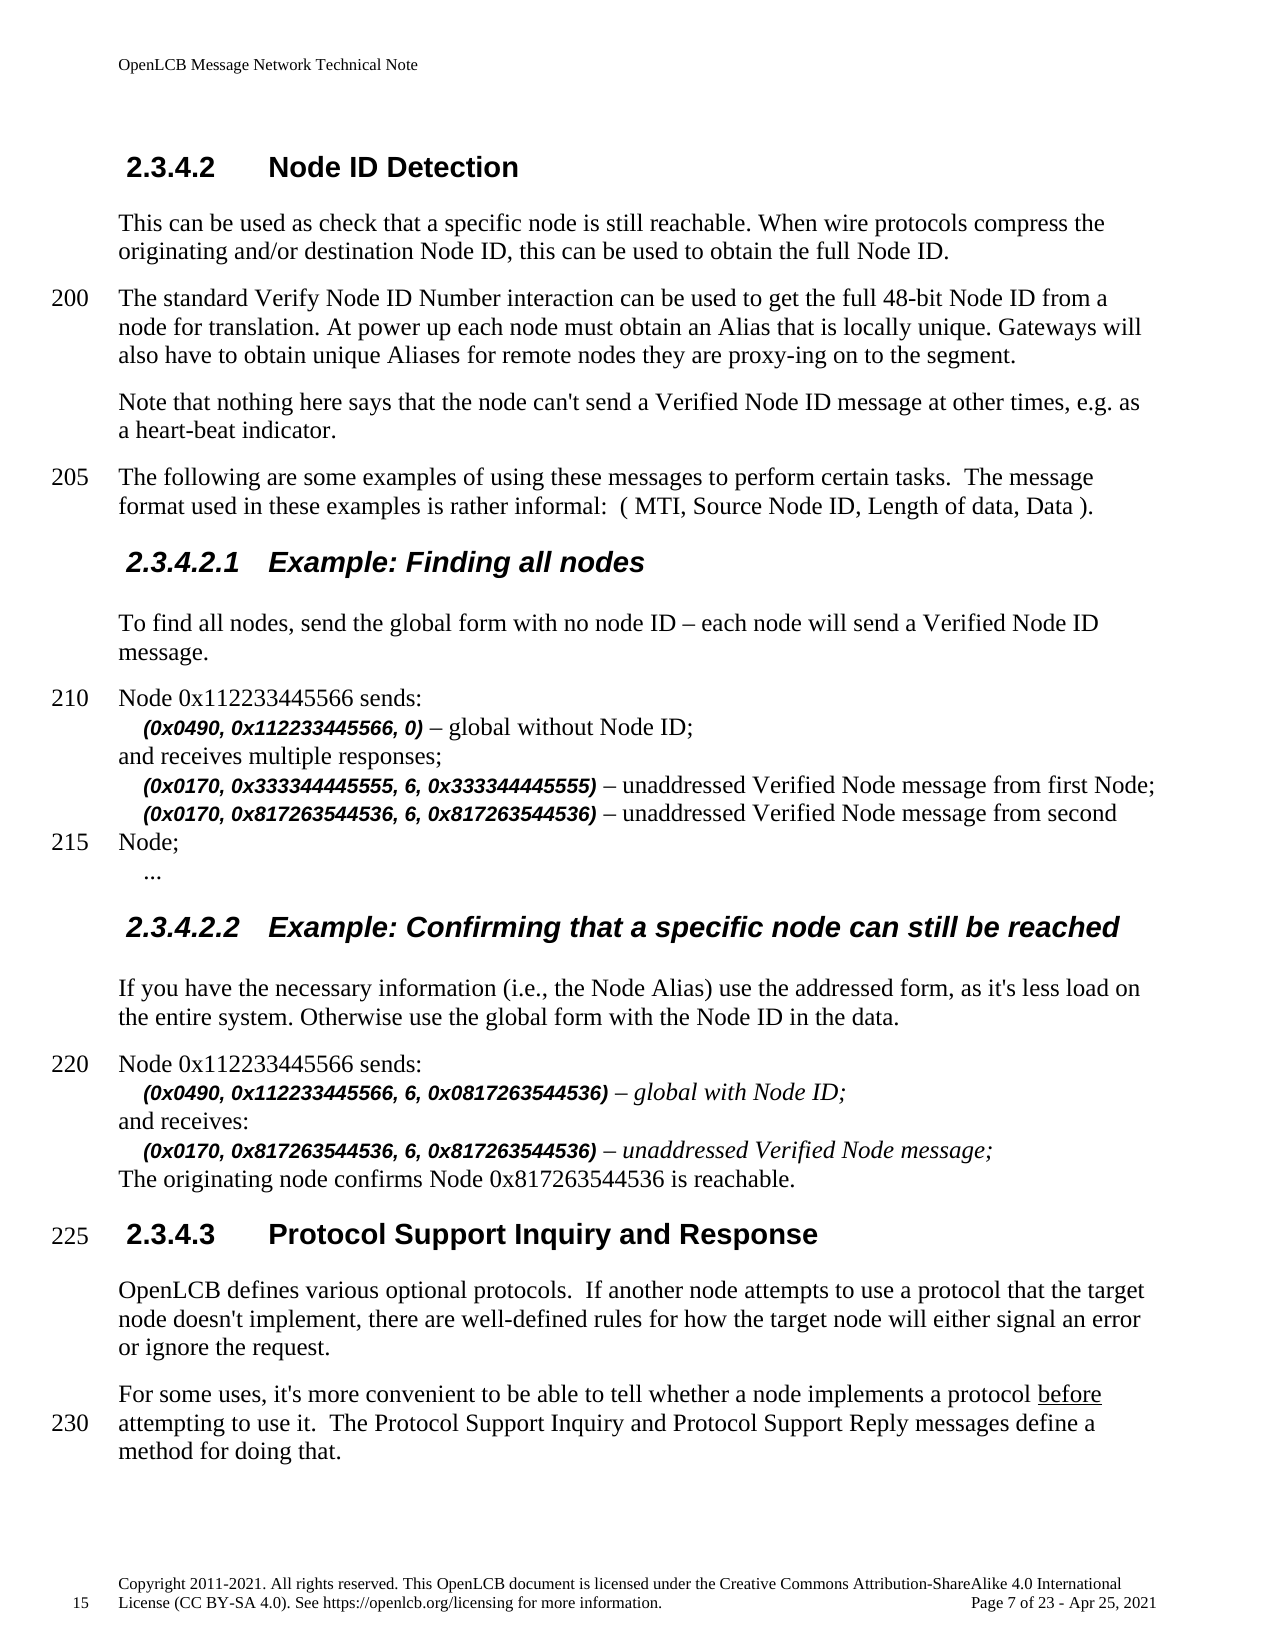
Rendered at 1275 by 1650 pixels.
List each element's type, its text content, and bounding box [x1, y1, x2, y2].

text For some uses, it's more convenient to be able to tell whether a node implements a protocol before attempting to use it. The Protocol Support Inquiry and Protocol Support Reply messages define a method for doing that. [118, 1379, 1157, 1465]
subtitle Example: Finding all nodes [118, 544, 1157, 578]
text Node 0x112233445566 sends: [118, 1049, 1157, 1077]
text The following are some examples of using these messages to perform certain tasks. The message format used in these examples is rather informal: ( MTI, Source Node ID, Length of data, Data ). [118, 462, 1157, 519]
text OpenLCB defines various optional protocols. If another node attempts to use a protocol that the target node doesn't implement, there are well-defined rules for how the target node will either signal an error or ignore the request. [118, 1275, 1157, 1361]
text Note that nothing here says that the node can't send a Verified Node ID message at other times, e.g. as a heart-beat indicator. [118, 387, 1157, 444]
text (0x0170, 0x817263544536, 6, 0x817263544536) – unaddressed Verified Node message; The originating node confirms Node 0x817263544536 is reachable. [118, 1135, 1157, 1192]
text The standard Verify Node ID Number interaction can be used to get the full 48-bit Node ID from a node for translation. At power up each node must obtain an Alias that is locally unique. Gateways will also have to obtain unique Aliases for remote nodes they are proxy-ing on to the segment. [118, 283, 1157, 369]
text To find all nodes, send the global form with no node ID – each node will send a Verified Node ID message. [118, 608, 1157, 666]
text This can be used as check that a specific node is still reachable. When wire protocols compress the originating and/or destination Node ID, this can be used to obtain the full Node ID. [118, 208, 1157, 265]
text Node 0x112233445566 sends: [118, 683, 1157, 712]
subtitle Protocol Support Inquiry and Response [118, 1217, 1157, 1251]
text (0x0490, 0x112233445566, 6, 0x0817263544536) – global with Node ID; and receives: [118, 1077, 1157, 1135]
subtitle Example: Confirming that a specific node can still be reached [118, 910, 1157, 943]
subtitle Node ID Detection [118, 150, 1157, 183]
text If you have the necessary information (i.e., the Node Alias) use the addressed form, as it's less load on the entire system. Otherwise use the global form with the Node ID in the data. [118, 973, 1157, 1031]
text (0x0490, 0x112233445566, 0) – global without Node ID; and receives multiple responses; (0x0170, 0x333344445555, 6, 0x333344445555) – unaddressed Verified Node message from first Node; (0x0170, 0x817263544536, 6, 0x817263544536) – unaddressed Verified Node message from second Node; ... [118, 712, 1157, 885]
